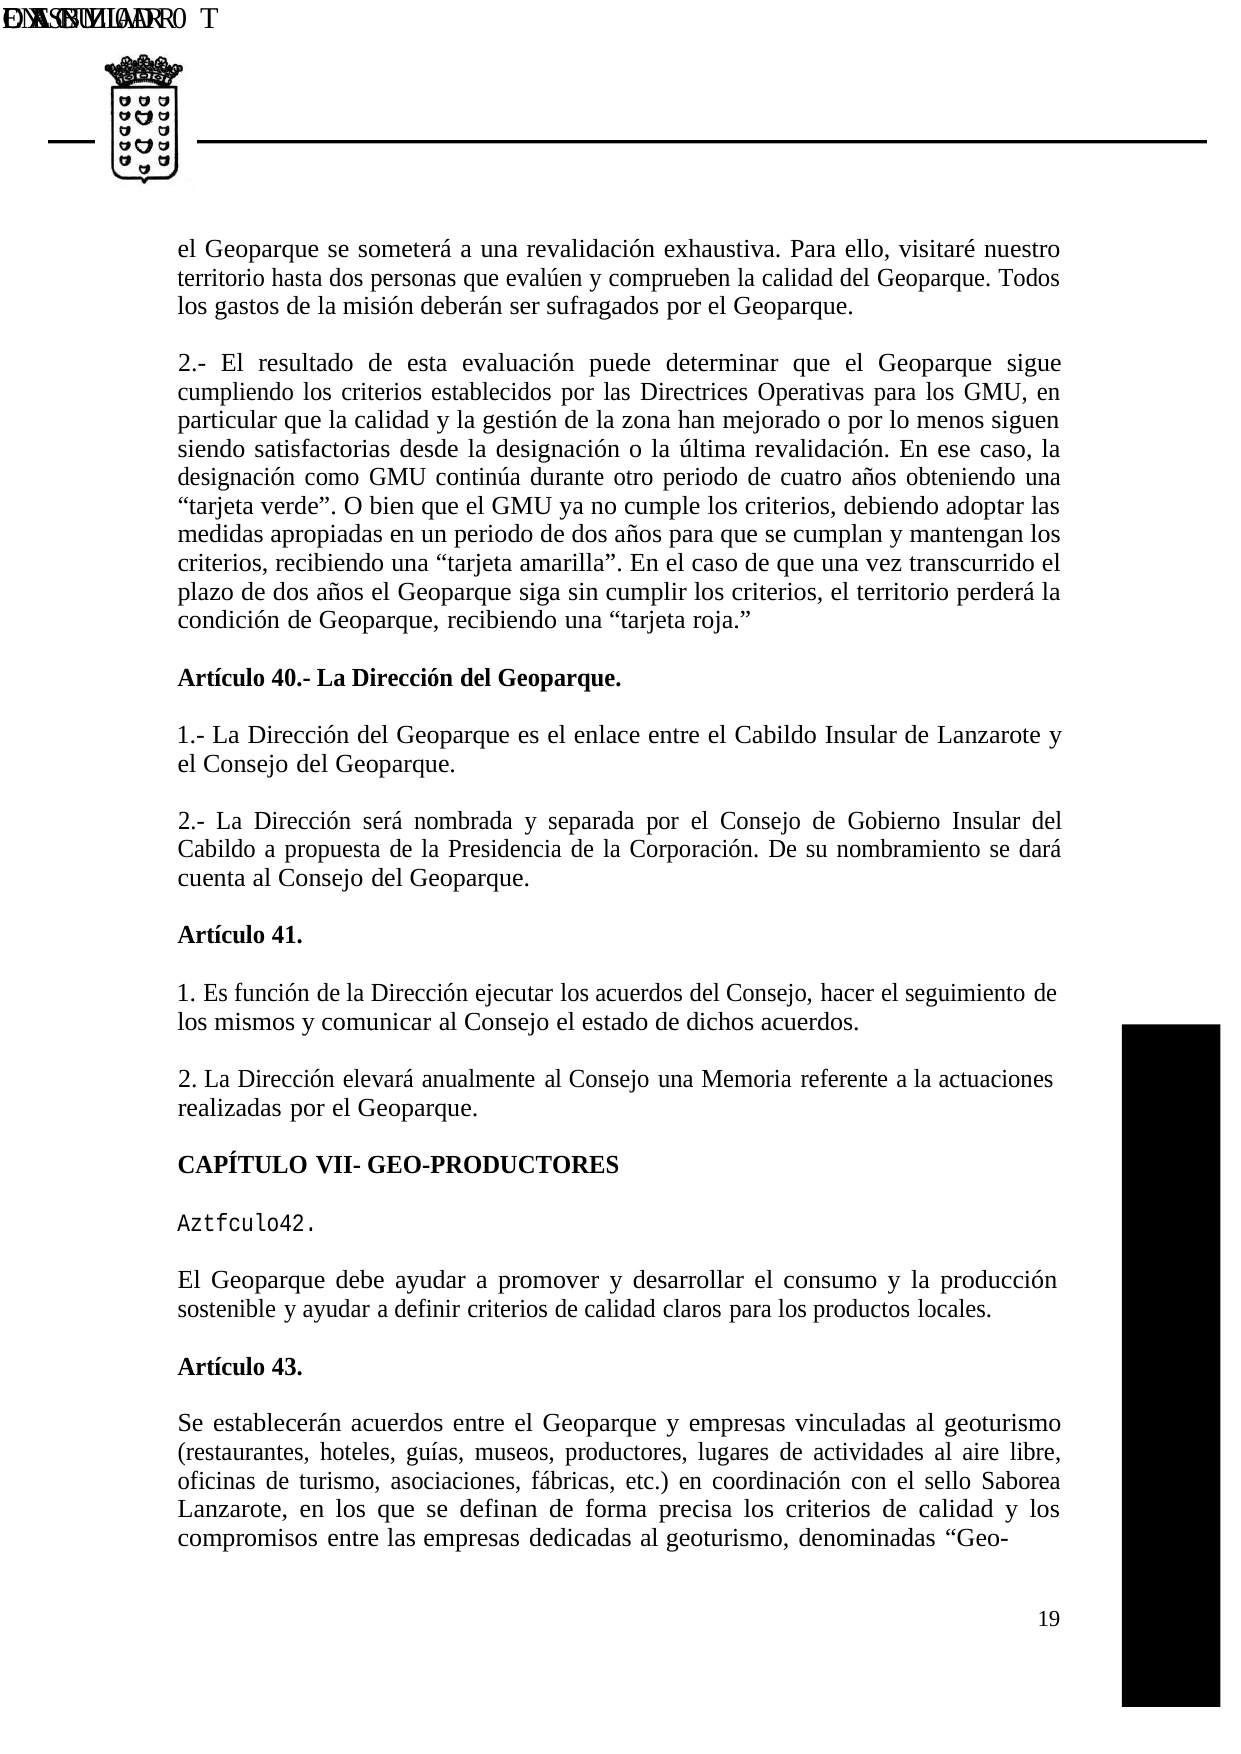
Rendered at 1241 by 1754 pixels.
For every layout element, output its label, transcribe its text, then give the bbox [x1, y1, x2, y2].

text El Geoparque debe ayudar a promover y desarrollar el consumo y la producción sostenible y ayudar a definir criterios de calidad claros para los productos locales. [177, 1265, 1059, 1323]
text 2.- La Dirección será nombrada y separada por el Consejo de Gobierno Insular del Cabildo a propuesta de la Presidencia de la Corporación. De su nombramiento se dará cuenta al Consejo del Geoparque. [177, 806, 1063, 892]
subtitle Artículo 40.- La Dirección del Geoparque. [177, 662, 1217, 692]
text 2.- El resultado de esta evaluación puede determinar que el Geoparque sigue cumpliendo los criterios establecidos por las Directrices Operativas para los GMU, en particular que la calidad y la gestión de la zona han mejorado o por lo menos siguen siendo satisfactorias desde la designación o la última revalidación. En ese caso, la designación como GMU continúa durante otro periodo de cuatro años obteniendo una “tarjeta verde”. O bien que el GMU ya no cumple los criterios, debiendo adoptar las medidas apropiadas en un periodo de dos años para que se cumplan y mantengan los criterios, recibiendo una “tarjeta amarilla”. En el caso de que una vez transcurrido el plazo de dos años el Geoparque siga sin cumplir los criterios, el territorio perderá la condición de Geoparque, recibiendo una “tarjeta roja.” [177, 349, 1062, 634]
subtitle Artículo 41. [177, 919, 1217, 949]
text Aztfculo42. [177, 1211, 1121, 1239]
text 1.- La Dirección del Geoparque es el enlace entre el Cabildo Insular de Lanzarote y el Consejo del Geoparque. [176, 720, 1062, 778]
list La Dirección elevará anualmente al Consejo una Memoria referente a la actuaciones realizadas por el Geoparque. [178, 1064, 1060, 1122]
subtitle CAPÍTULO VII- GEO-PRODUCTORES [177, 1149, 1121, 1179]
list Es función de la Dirección ejecutar los acuerdos del Consejo, hacer el seguimiento de los mismos y comunicar al Consejo el estado de dichos acuerdos. [176, 978, 1062, 1036]
text el Geoparque se someterá a una revalidación exhaustiva. Para ello, visitaré nuestro territorio hasta dos personas que evalúen y comprueben la calidad del Geoparque. Todos los gastos de la misión deberán ser sufragados por el Geoparque. [177, 234, 1062, 320]
text Se establecerán acuerdos entre el Geoparque y empresas vinculadas al geoturismo (restaurantes, hoteles, guías, museos, productores, lugares de actividades al aire libre, oficinas de turismo, asociaciones, fábricas, etc.) en coordinación con el sello Saborea Lanzarote, en los que se definan de forma precisa los criterios de calidad y los compromisos entre las empresas dedicadas al geoturismo, denominadas “Geo- [177, 1409, 1062, 1552]
subtitle Artículo 43. [177, 1351, 1121, 1381]
picture [95, 38, 197, 194]
